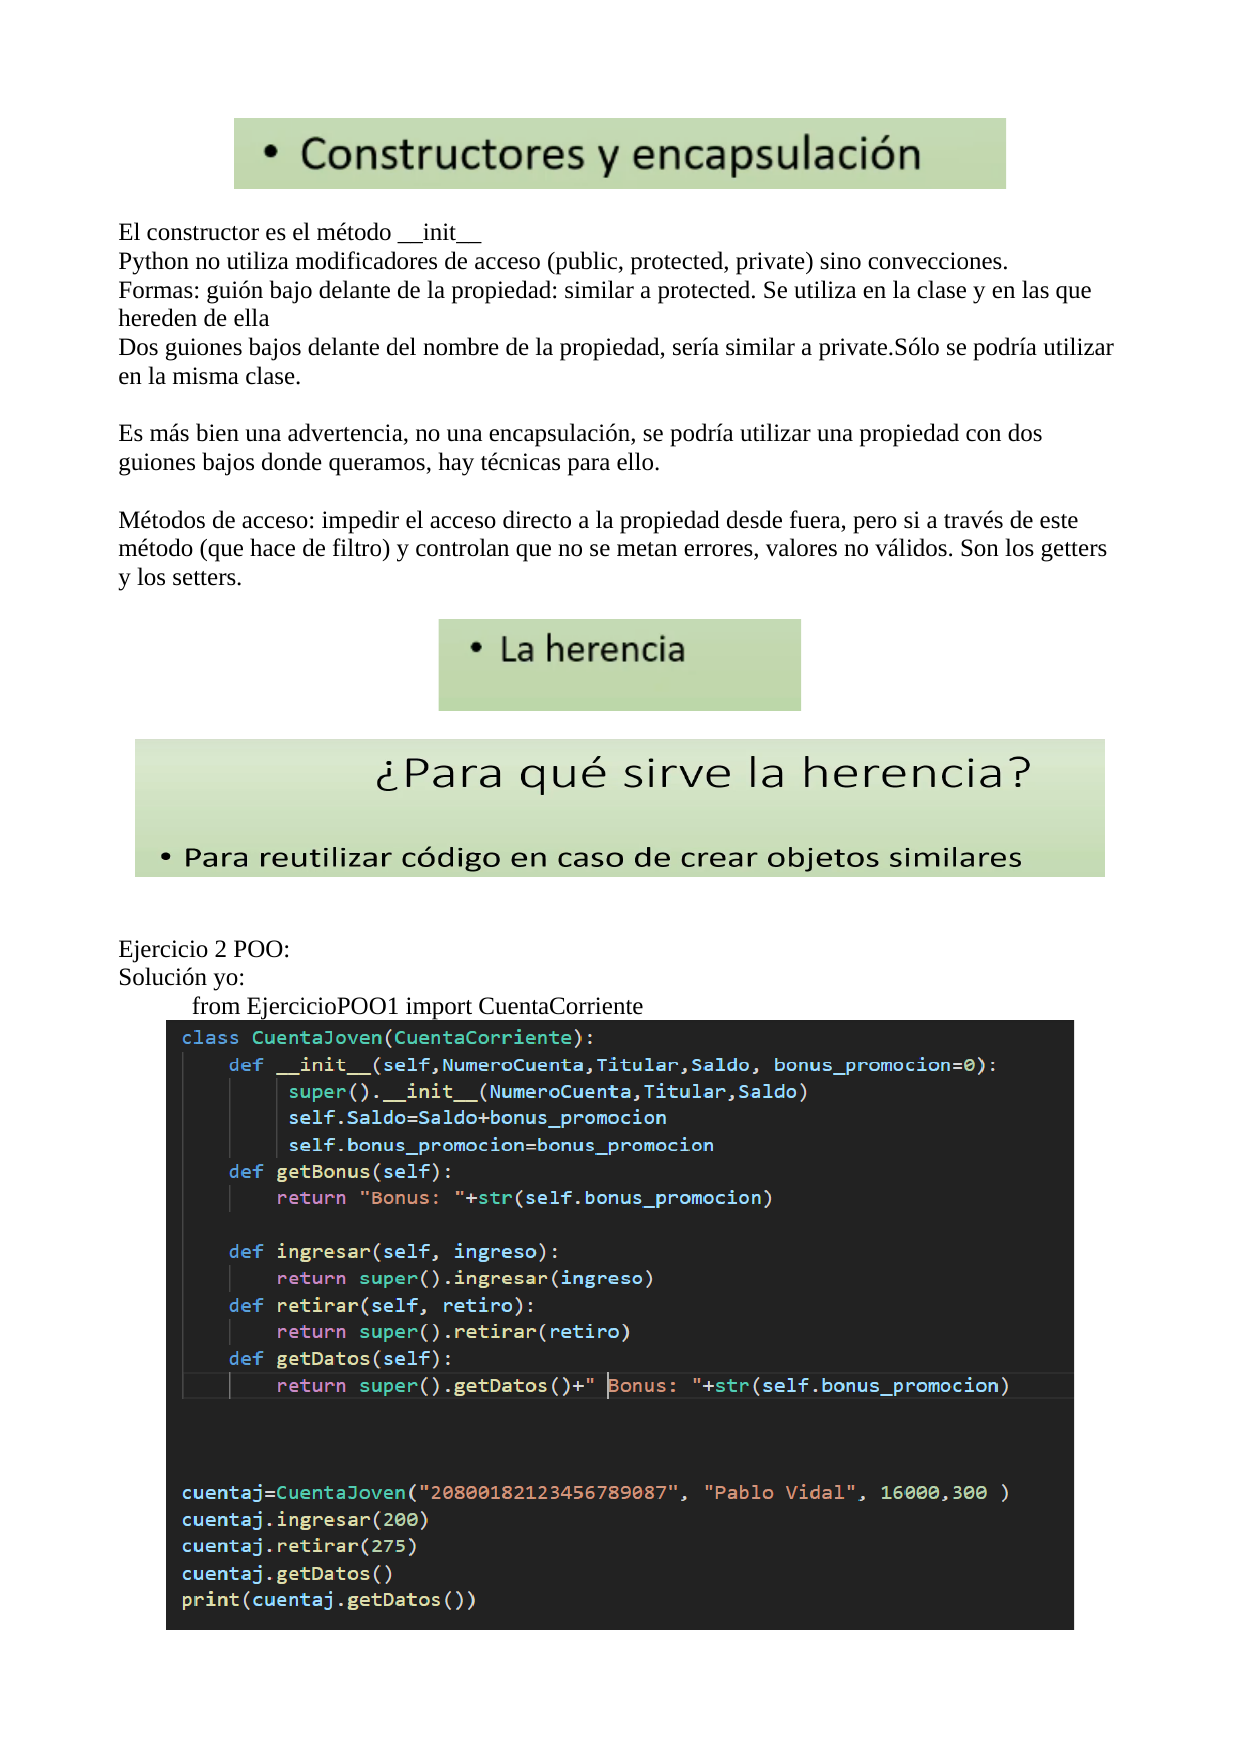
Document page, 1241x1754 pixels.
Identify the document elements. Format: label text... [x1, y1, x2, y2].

text Formas: guión bajo delante de la propiedad: similar a protected. Se utiliza en la clase y en las que hereden de ella [118, 275, 1122, 332]
picture [234, 118, 1007, 189]
text El constructor es el método __init__ [118, 217, 1122, 246]
text Métodos de acceso: impedir el acceso directo a la propiedad desde fuera, pero si a través de este método (que hace de filtro) y controlan que no se metan errores, valores no válidos. Son los getters y los setters. [118, 505, 1122, 591]
text Es más bien una advertencia, no una encapsulación, se podría utilizar una propiedad con dos guiones bajos donde queramos, hay técnicas para ello. [118, 418, 1122, 476]
text Dos guiones bajos delante del nombre de la propiedad, sería similar a private.Sólo se podría utilizar en la misma clase. [118, 332, 1122, 390]
text Python no utiliza modificadores de acceso (public, protected, private) sino convecciones. [118, 246, 1122, 275]
picture [166, 1020, 1075, 1630]
picture [135, 739, 1105, 877]
text Ejercicio 2 POO: [118, 934, 1122, 962]
picture [438, 619, 802, 711]
text from EjercicioPOO1 import CuentaCorriente [118, 991, 1122, 1020]
text Solución yo: [118, 962, 1122, 991]
